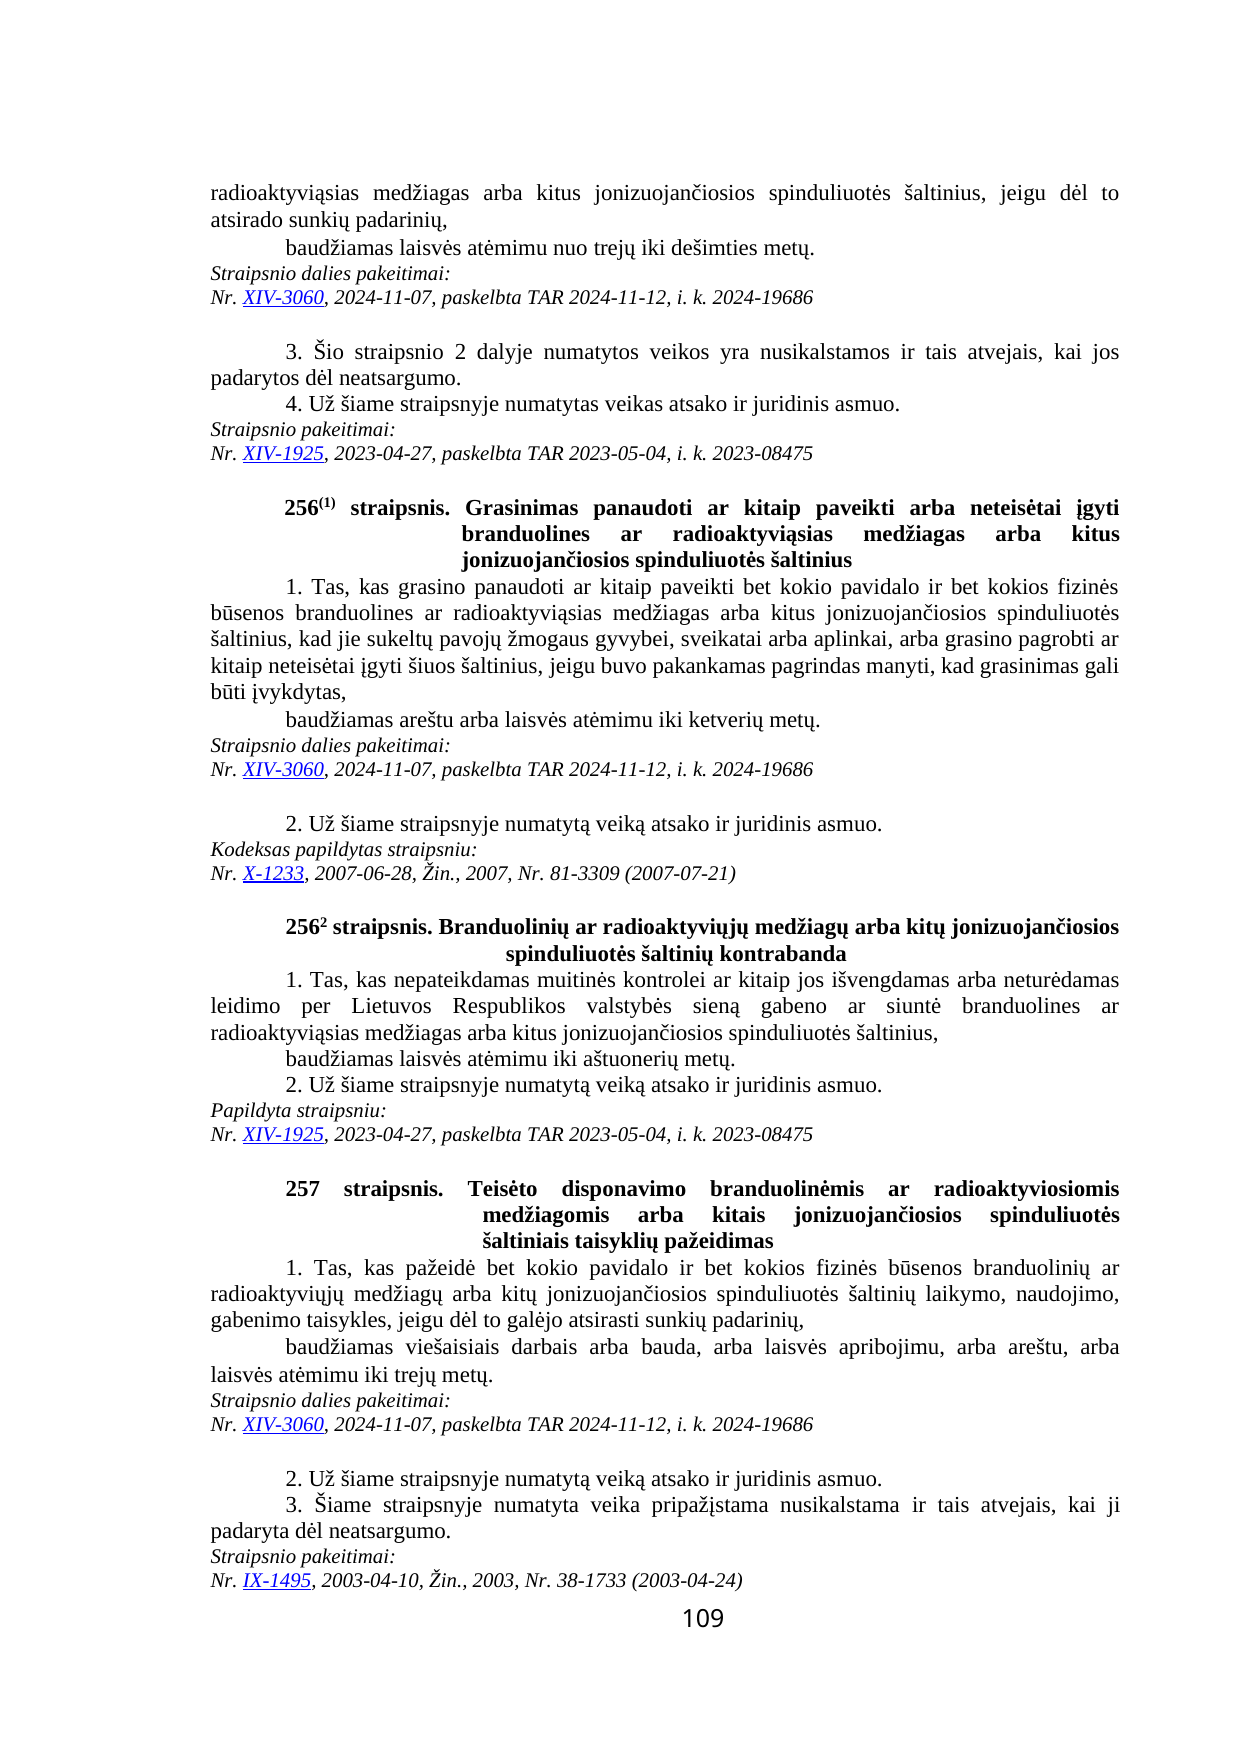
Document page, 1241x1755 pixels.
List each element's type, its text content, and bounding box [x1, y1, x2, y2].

text Nr. XIV-1925, 2023-04-27, paskelbta TAR 2023-05-04, i. k. 2023-08475 [210, 441, 1120, 465]
text Nr. XIV-3060, 2024-11-07, paskelbta TAR 2024-11-12, i. k. 2024-19686 [210, 1412, 1120, 1436]
text 4. Už šiame straipsnyje numatytas veikas atsako ir juridinis asmuo. [210, 391, 1120, 417]
text Nr. X-1233, 2007-06-28, Žin., 2007, Nr. 81-3309 (2007-07-21) [210, 861, 1120, 885]
text 1. Tas, kas nepateikdamas muitinės kontrolei ar kitaip jos išvengdamas arba neturėdamas leidimo per Lietuvos Respublikos valstybės sieną gabeno ar siuntė branduolines ar radioaktyviąsias medžiagas arba kitus jonizuojančiosios spinduliuotės šaltinius, [210, 966, 1120, 1045]
text Straipsnio dalies pakeitimai: [210, 261, 1120, 285]
text Papildyta straipsniu: [210, 1098, 1120, 1122]
text Straipsnio pakeitimai: [210, 417, 1120, 441]
text Nr. XIV-3060, 2024-11-07, paskelbta TAR 2024-11-12, i. k. 2024-19686 [210, 757, 1120, 781]
text Nr. XIV-1925, 2023-04-27, paskelbta TAR 2023-05-04, i. k. 2023-08475 [210, 1122, 1120, 1146]
text 2. Už šiame straipsnyje numatytą veiką atsako ir juridinis asmuo. [210, 1465, 1120, 1491]
text 2. Už šiame straipsnyje numatytą veiką atsako ir juridinis asmuo. [210, 1072, 1120, 1098]
text Straipsnio dalies pakeitimai: [210, 1388, 1120, 1412]
text Straipsnio pakeitimai: [210, 1544, 1120, 1568]
text 2. Už šiame straipsnyje numatytą veiką atsako ir juridinis asmuo. [210, 810, 1120, 837]
text Nr. IX-1495, 2003-04-10, Žin., 2003, Nr. 38-1733 (2003-04-24) [210, 1568, 1120, 1592]
text baudžiamas laisvės atėmimu iki aštuonerių metų. [210, 1045, 1120, 1072]
text radioaktyviąsias medžiagas arba kitus jonizuojančiosios spinduliuotės šaltinius, jeigu dėl to atsirado sunkių padarinių, [210, 179, 1120, 232]
text 3. Šiame straipsnyje numatyta veika pripažįstama nusikalstama ir tais atvejais, kai ji padaryta dėl neatsargumo. [210, 1491, 1120, 1544]
text 1. Tas, kas grasino panaudoti ar kitaip paveikti bet kokio pavidalo ir bet kokios fizinės būsenos branduolines ar radioaktyviąsias medžiagas arba kitus jonizuojančiosios spinduliuotės šaltinius, kad jie sukeltų pavojų žmogaus gyvybei, sveikatai arba aplinkai, arba grasino pagrobti ar kitaip neteisėtai įgyti šiuos šaltinius, jeigu buvo pakankamas pagrindas manyti, kad grasinimas gali būti įvykdytas, [210, 573, 1120, 704]
text Nr. XIV-3060, 2024-11-07, paskelbta TAR 2024-11-12, i. k. 2024-19686 [210, 285, 1120, 309]
text baudžiamas laisvės atėmimu nuo trejų iki dešimties metų. [210, 232, 1120, 261]
text Kodeksas papildytas straipsniu: [210, 837, 1120, 861]
text baudžiamas areštu arba laisvės atėmimu iki ketverių metų. [210, 704, 1120, 733]
text 1. Tas, kas pažeidė bet kokio pavidalo ir bet kokios fizinės būsenos branduolinių ar radioaktyviųjų medžiagų arba kitų jonizuojančiosios spinduliuotės šaltinių laikymo, naudojimo, gabenimo taisykles, jeigu dėl to galėjo atsirasti sunkių padarinių, [210, 1254, 1120, 1333]
text 2562 straipsnis. Branduolinių ar radioaktyviųjų medžiagų arba kitų jonizuojančiosios spinduliuotės šaltinių kontrabanda [285, 913, 1120, 966]
text 257 straipsnis. Teisėto disponavimo branduolinėmis ar radioaktyviosiomis medžiagomis arba kitais jonizuojančiosios spinduliuotės šaltiniais taisyklių pažeidimas [285, 1175, 1120, 1254]
text 3. Šio straipsnio 2 dalyje numatytos veikos yra nusikalstamos ir tais atvejais, kai jos padarytos dėl neatsargumo. [210, 338, 1120, 391]
text baudžiamas viešaisiais darbais arba bauda, arba laisvės apribojimu, arba areštu, arba laisvės atėmimu iki trejų metų. [210, 1333, 1120, 1388]
text Straipsnio dalies pakeitimai: [210, 733, 1120, 757]
text 256(1) straipsnis. Grasinimas panaudoti ar kitaip paveikti arba neteisėtai įgyti branduolines ar radioaktyviąsias medžiagas arba kitus jonizuojančiosios spinduliuotės šaltinius [284, 494, 1120, 573]
